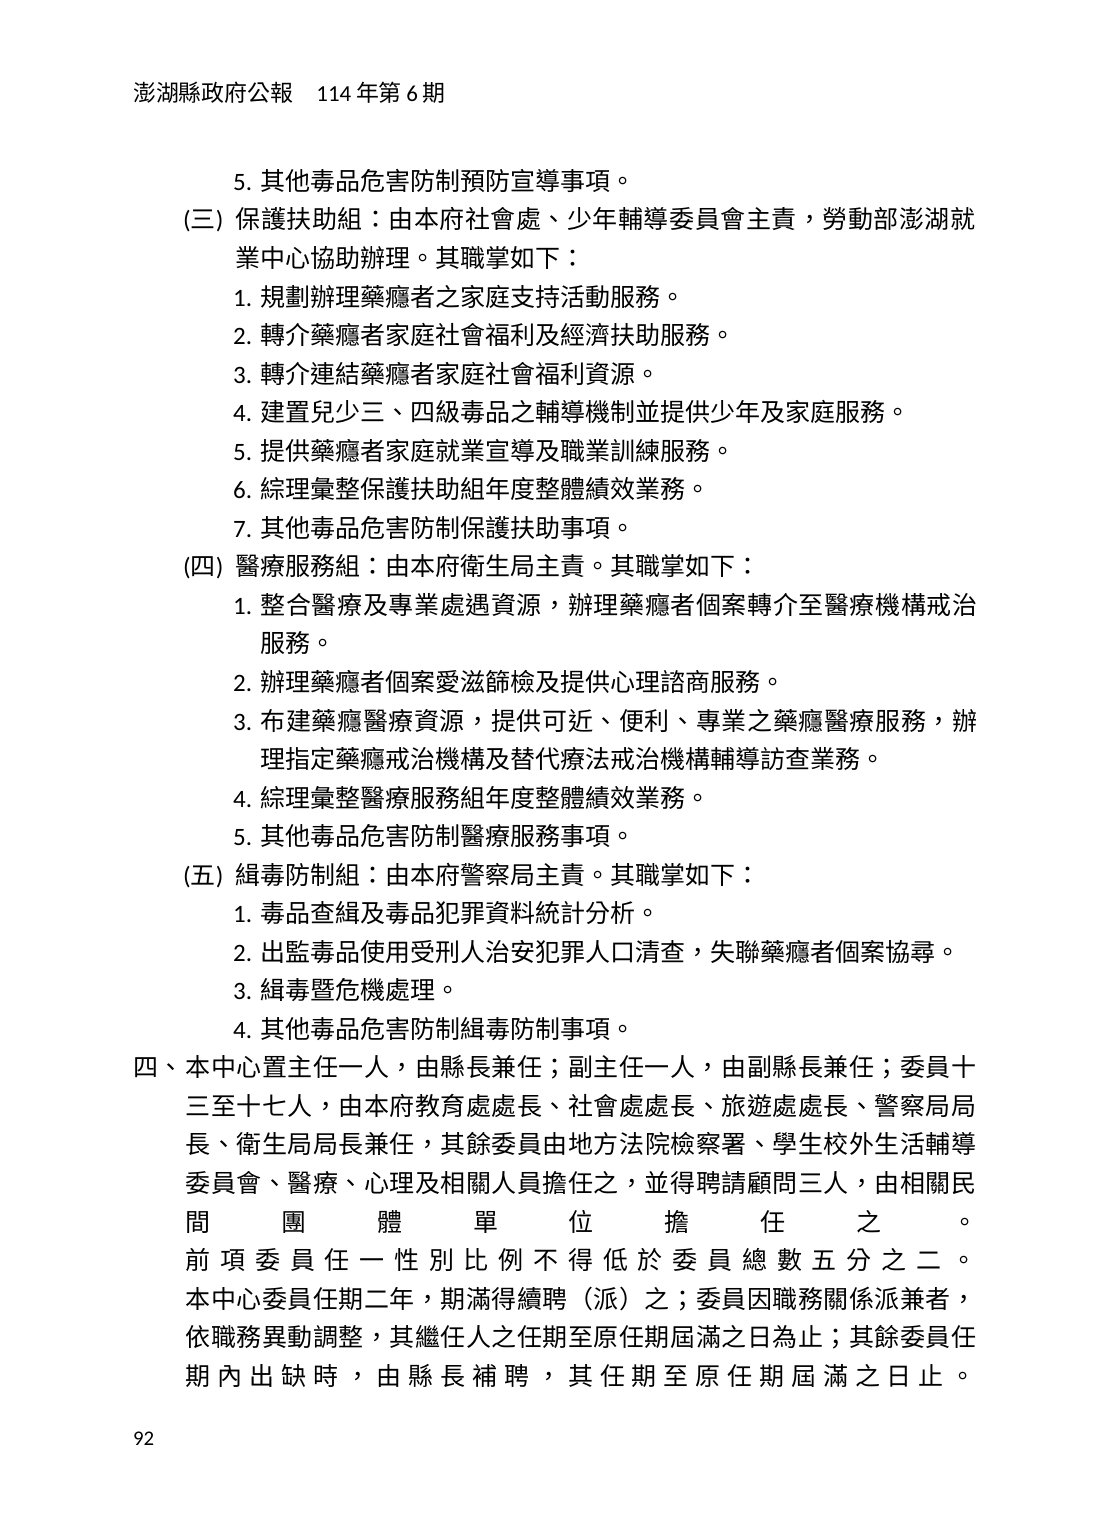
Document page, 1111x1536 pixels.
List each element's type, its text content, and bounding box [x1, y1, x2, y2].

text 2. 出監毒品使用受刑人治安犯罪人口清查，失聯藥癮者個案協尋。 [233, 930, 977, 969]
text 4. 建置兒少三、四級毒品之輔導機制並提供少年及家庭服務。 [233, 391, 977, 429]
text 6. 綜理彙整保護扶助組年度整體績效業務。 [233, 468, 977, 506]
text 4. 其他毒品危害防制緝毒防制事項。 [233, 1007, 977, 1046]
text 5. 其他毒品危害防制預防宣導事項。 [233, 159, 977, 198]
text 3. 緝毒暨危機處理。 [233, 969, 977, 1007]
text (四) 醫療服務組：由本府衛生局主責。其職掌如下： [183, 545, 977, 583]
text (三) 保護扶助組：由本府社會處、少年輔導委員會主責，勞動部澎湖就業中心協助辦理。其職掌如下： [183, 198, 977, 275]
text 4. 綜理彙整醫療服務組年度整體績效業務。 [233, 776, 977, 815]
text 1. 毒品查緝及毒品犯罪資料統計分析。 [233, 892, 977, 930]
text 7. 其他毒品危害防制保護扶助事項。 [233, 506, 977, 545]
text 1. 整合醫療及專業處遇資源，辦理藥癮者個案轉介至醫療機構戒治服務。 [233, 583, 977, 661]
text 5. 其他毒品危害防制醫療服務事項。 [233, 815, 977, 853]
text 四、 本中心置主任一人，由縣長兼任；副主任一人，由副縣長兼任；委員十三至十七人，由本府教育處處長、社會處處長、旅遊處處長、警察局局長、衛生局局長兼任，其餘委員由地方法院檢察署、學生校外生活輔導委員會、醫療、心理及相關人員擔任之，並得聘請顧問三人，由相關民間團體單位擔任之。 前項委員任一性別比例不得低於委員總數五分之二。 本中心委員任期二年，期滿得續聘（派）之；委員因職務關係派兼者，依職務異動調整，其繼任人之任期至原任期屆滿之日為止；其餘委員任期內出缺時，由縣長補聘，其任期至原任期屆滿之日止。 [133, 1046, 977, 1393]
text 2. 轉介藥癮者家庭社會福利及經濟扶助服務。 [233, 314, 977, 352]
text 2. 辦理藥癮者個案愛滋篩檢及提供心理諮商服務。 [233, 661, 977, 699]
text 5. 提供藥癮者家庭就業宣導及職業訓練服務。 [233, 429, 977, 468]
text (五) 緝毒防制組：由本府警察局主責。其職掌如下： [183, 853, 977, 892]
text 1. 規劃辦理藥癮者之家庭支持活動服務。 [233, 275, 977, 314]
text 3. 布建藥癮醫療資源，提供可近、便利、專業之藥癮醫療服務，辦理指定藥癮戒治機構及替代療法戒治機構輔導訪查業務。 [233, 699, 977, 776]
text 3. 轉介連結藥癮者家庭社會福利資源。 [233, 352, 977, 391]
